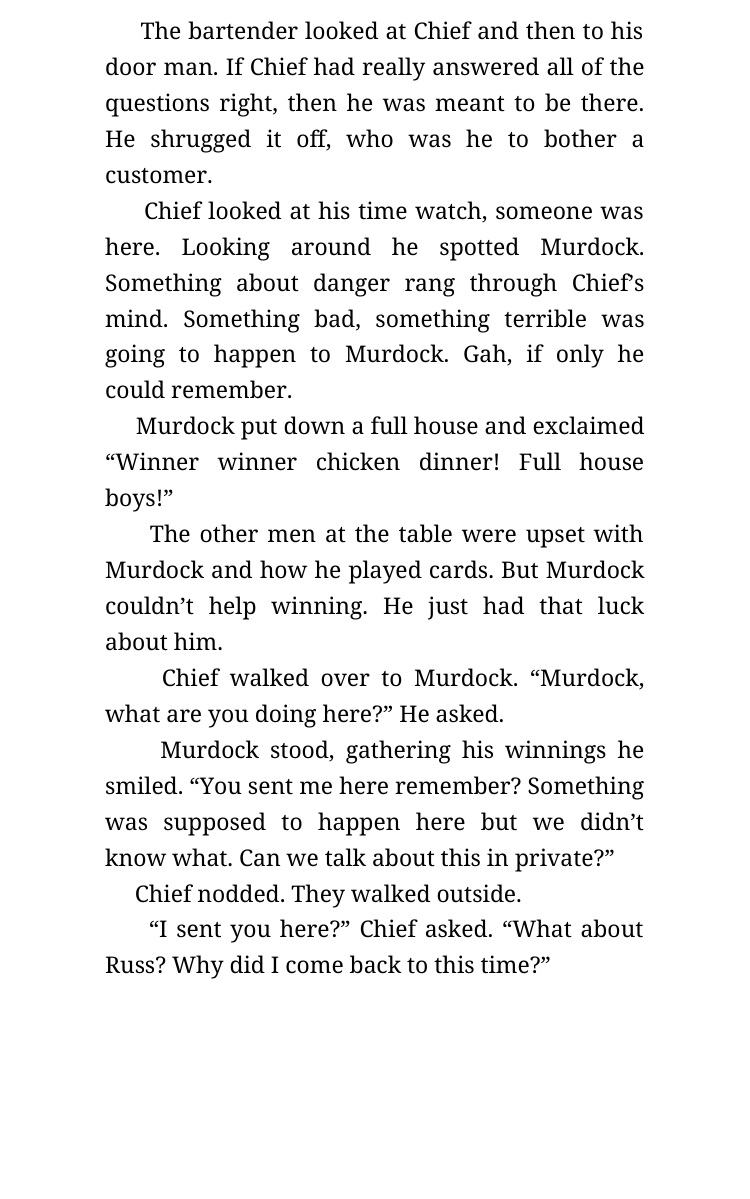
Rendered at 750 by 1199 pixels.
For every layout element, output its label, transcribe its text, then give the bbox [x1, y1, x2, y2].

text Chief looked at his time watch, someone was here. Looking around he spotted Murdock. Something about danger rang through Chief’s mind. Something bad, something terrible was going to happen to Murdock. Gah, if only he could remember. [105, 195, 645, 406]
text Chief nodded. They walked outside. [105, 877, 645, 909]
text The other men at the table were upset with Murdock and how he played cards. But Murdock couldn’t help winning. He just had that luck about him. [105, 518, 645, 657]
text Murdock stood, gathering his winnings he smiled. “You sent me here remember? Something was supposed to happen here but we didn’t know what. Can we talk about this in private?” [105, 734, 645, 873]
text The bartender looked at Chief and then to his door man. If Chief had really answered all of the questions right, then he was meant to be there. He shrugged it off, who was he to bother a customer. [105, 15, 645, 190]
text Chief walked over to Murdock. “Murdock, what are you doing here?” He asked. [105, 662, 645, 729]
text Murdock put down a full house and exclaimed “Winner winner chicken dinner! Full house boys!” [105, 410, 645, 513]
text “I sent you here?” Chief asked. “What about Russ? Why did I come back to this time?” [105, 913, 645, 981]
